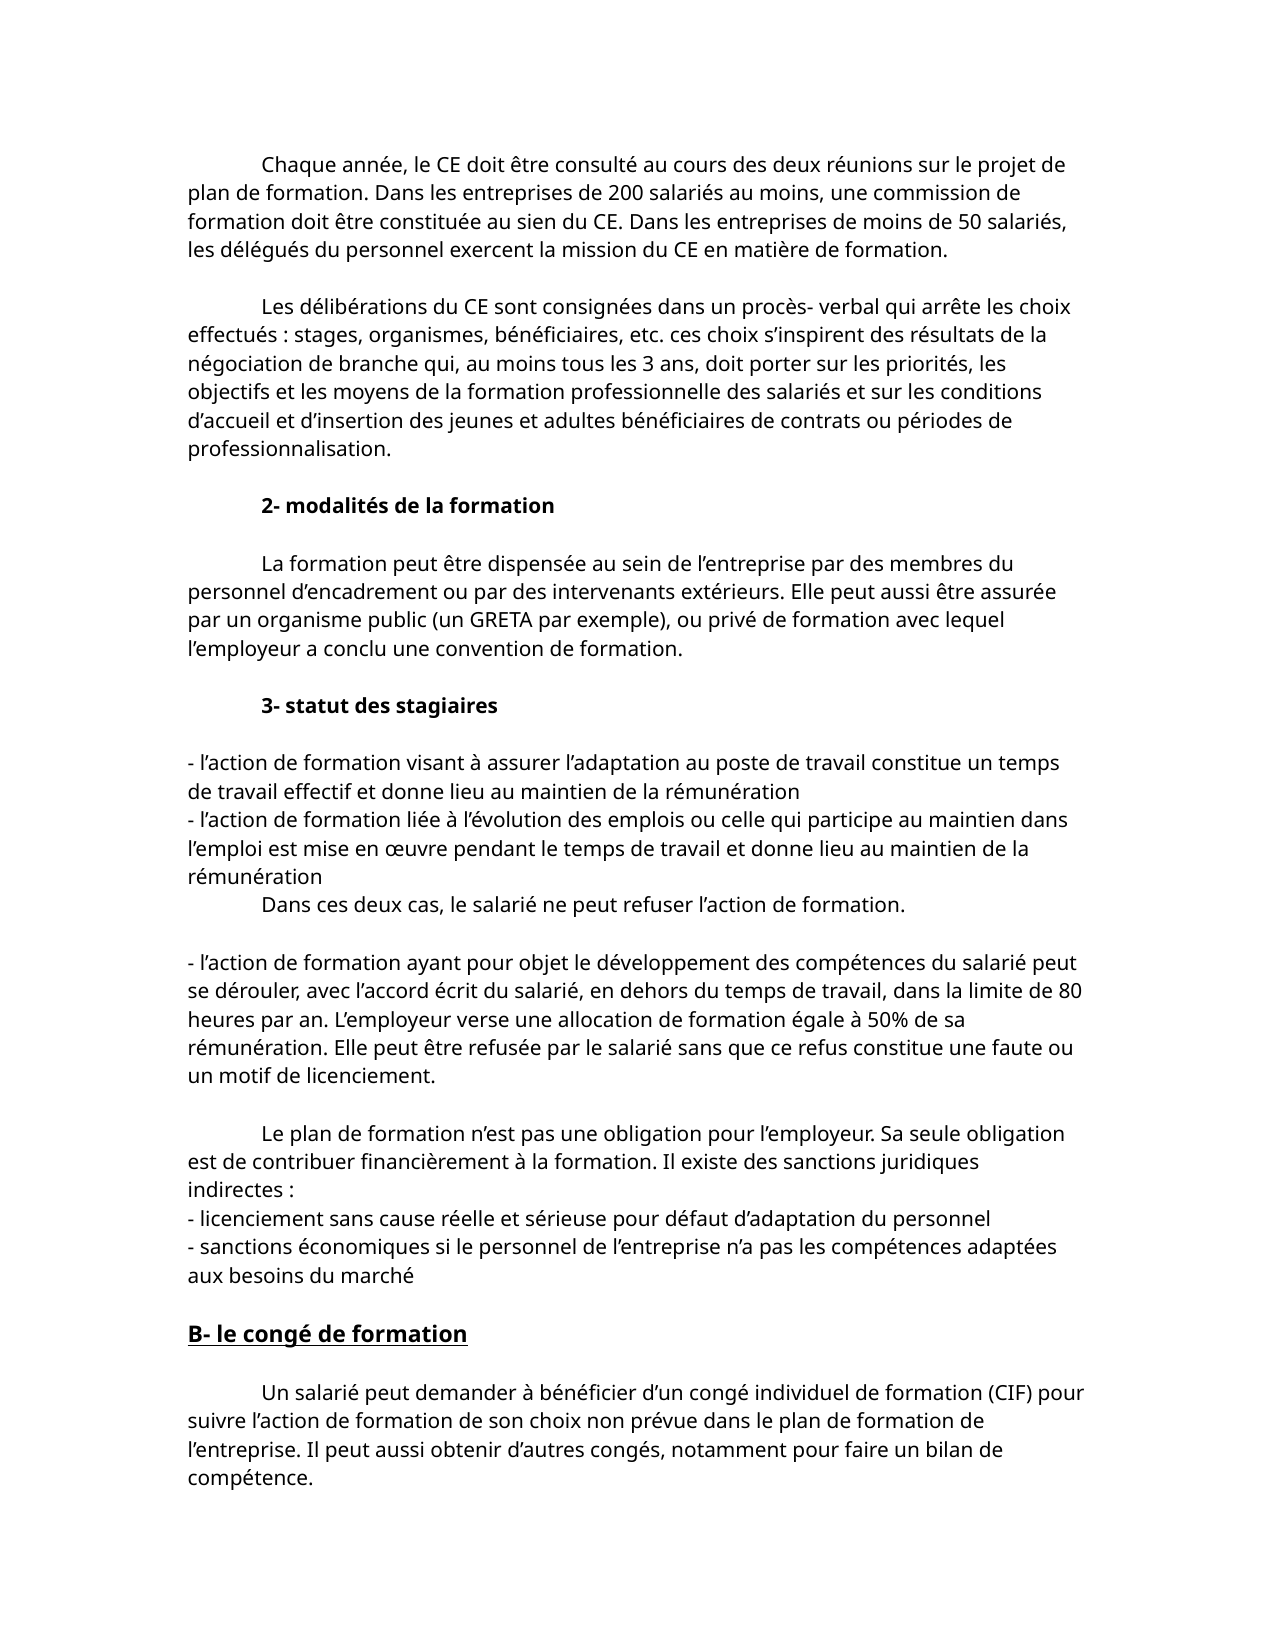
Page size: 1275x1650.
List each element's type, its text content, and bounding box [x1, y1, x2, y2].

text - licenciement sans cause réelle et sérieuse pour défaut d’adaptation du personnel [187, 1204, 1087, 1232]
text - l’action de formation ayant pour objet le développement des compétences du salarié peut se dérouler, avec l’accord écrit du salarié, en dehors du temps de travail, dans la limite de 80 heures par an. L’employeur verse une allocation de formation égale à 50% de sa rémunération. Elle peut être refusée par le salarié sans que ce refus constitue une faute ou un motif de licenciement. [187, 948, 1087, 1090]
text 3- statut des stagiaires [187, 691, 1087, 720]
text Un salarié peut demander à bénéficier d’un congé individuel de formation (CIF) pour suivre l’action de formation de son choix non prévue dans le plan de formation de l’entreprise. Il peut aussi obtenir d’autres congés, notamment pour faire un bilan de compétence. [187, 1378, 1087, 1492]
text Dans ces deux cas, le salarié ne peut refuser l’action de formation. [187, 891, 1087, 919]
text La formation peut être dispensée au sein de l’entreprise par des membres du personnel d’encadrement ou par des intervenants extérieurs. Elle peut aussi être assurée par un organisme public (un GRETA par exemple), ou privé de formation avec lequel l’employeur a conclu une convention de formation. [187, 549, 1087, 662]
text B- le congé de formation [187, 1318, 1087, 1349]
text Les délibérations du CE sont consignées dans un procès- verbal qui arrête les choix effectués : stages, organismes, bénéficiaires, etc. ces choix s’inspirent des résultats de la négociation de branche qui, au moins tous les 3 ans, doit porter sur les priorités, les objectifs et les moyens de la formation professionnelle des salariés et sur les conditions d’accueil et d’insertion des jeunes et adultes bénéficiaires de contrats ou périodes de professionnalisation. [187, 292, 1087, 463]
text - l’action de formation visant à assurer l’adaptation au poste de travail constitue un temps de travail effectif et donne lieu au maintien de la rémunération [187, 748, 1087, 805]
text 2- modalités de la formation [187, 492, 1087, 520]
text Chaque année, le CE doit être consulté au cours des deux réunions sur le projet de plan de formation. Dans les entreprises de 200 salariés au moins, une commission de formation doit être constituée au sien du CE. Dans les entreprises de moins de 50 salariés, les délégués du personnel exercent la mission du CE en matière de formation. [187, 150, 1087, 264]
text Le plan de formation n’est pas une obligation pour l’employeur. Sa seule obligation est de contribuer financièrement à la formation. Il existe des sanctions juridiques indirectes : [187, 1119, 1087, 1204]
text - l’action de formation liée à l’évolution des emplois ou celle qui participe au maintien dans l’emploi est mise en œuvre pendant le temps de travail et donne lieu au maintien de la rémunération [187, 805, 1087, 891]
text - sanctions économiques si le personnel de l’entreprise n’a pas les compétences adaptées aux besoins du marché [187, 1232, 1087, 1289]
